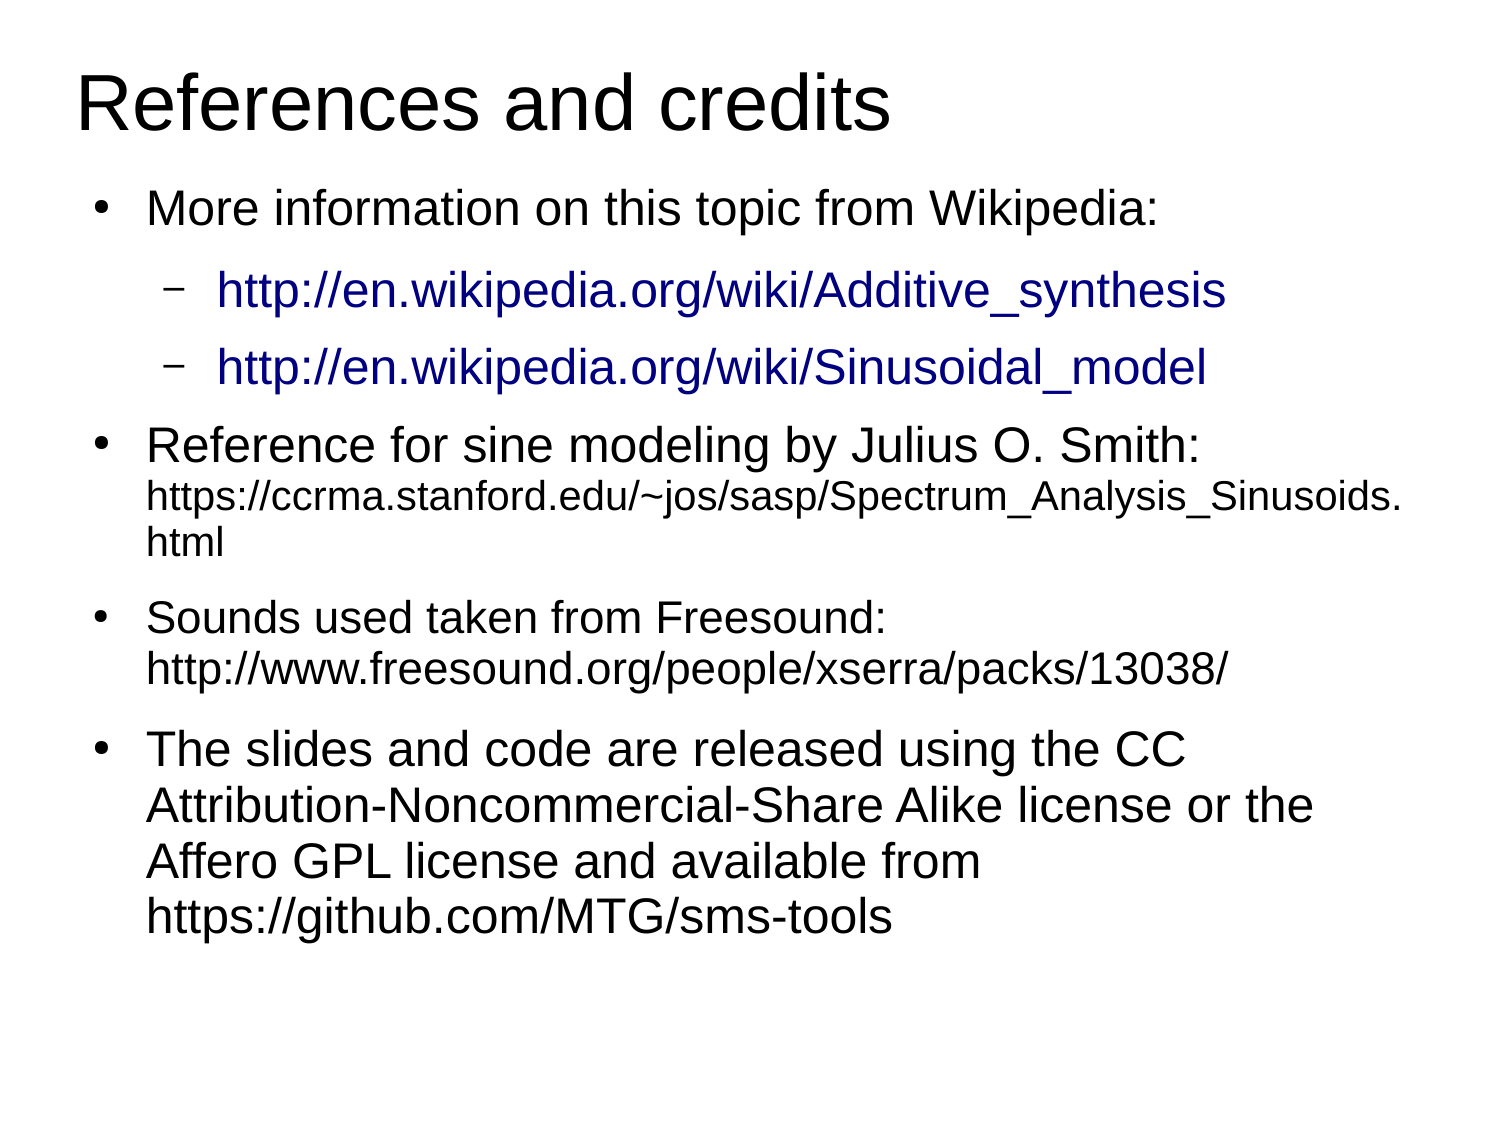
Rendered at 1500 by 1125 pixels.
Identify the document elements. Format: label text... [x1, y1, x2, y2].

title References and credits [75, 9, 1425, 179]
list More information on this topic from Wikipedia: http://en.wikipedia.org/wiki/Additive_synthesis http://en.wikipedia.org/wiki/Sinusoidal_model Reference for sine modeling by Julius O. Smith: https://ccrma.stanford.edu/~jos/sasp/Spectrum_Analysis_Sinusoids.html Sounds used taken from Freesound: http://www.freesound.org/people/xserra/packs/13038/ The slides and code are released using the CC Attribution-Noncommercial-Share Alike license or the Affero GPL license and available from https://github.com/MTG/sms-tools [75, 179, 1425, 1006]
